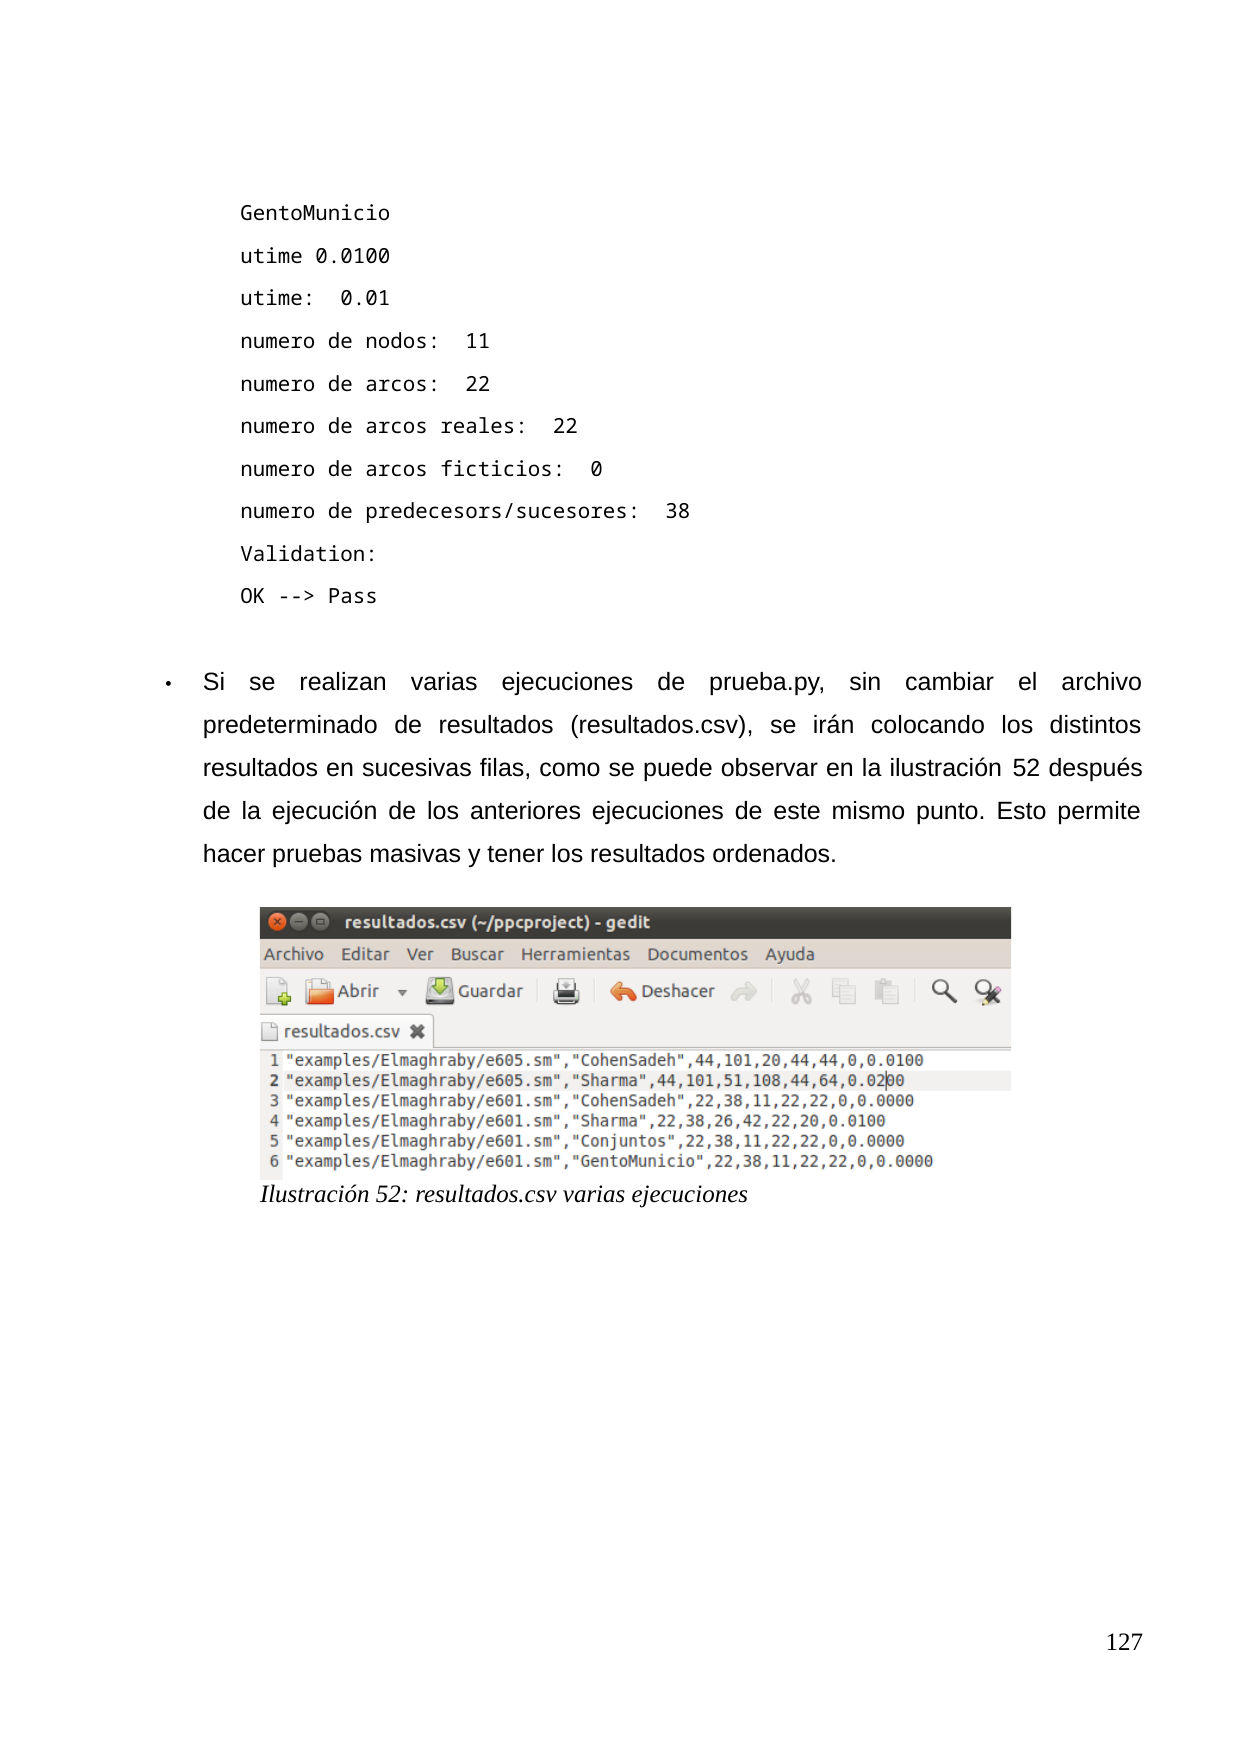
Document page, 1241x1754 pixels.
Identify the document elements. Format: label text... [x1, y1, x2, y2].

list Ilustración 52: resultados.csv varias ejecuciones [260, 1180, 1011, 1208]
list numero de arcos: 22 [203, 369, 1143, 397]
list utime: 0.01 [203, 283, 1143, 312]
list utime 0.0100 [203, 241, 1143, 269]
list numero de arcos ficticios: 0 [203, 454, 1143, 482]
list numero de arcos reales: 22 [203, 411, 1143, 440]
list numero de predecesors/sucesores: 38 [203, 496, 1143, 525]
list numero de nodos: 11 [203, 326, 1143, 354]
list GentoMunicio [203, 198, 1143, 227]
list OK --> Pass [203, 582, 1143, 610]
list Si se realizan varias ejecuciones de prueba.py, sin cambiar el archivo predeterminado de resultados (resultados.csv), se irán colocando los distintos resultados en sucesivas filas, como se puede observar en la ilustración 52 después de la ejecución de los anteriores ejecuciones de este mismo punto. Esto permite hacer pruebas masivas y tener los resultados ordenados. [165, 667, 1143, 868]
list Validation: [203, 539, 1143, 567]
picture [259, 907, 1012, 1180]
